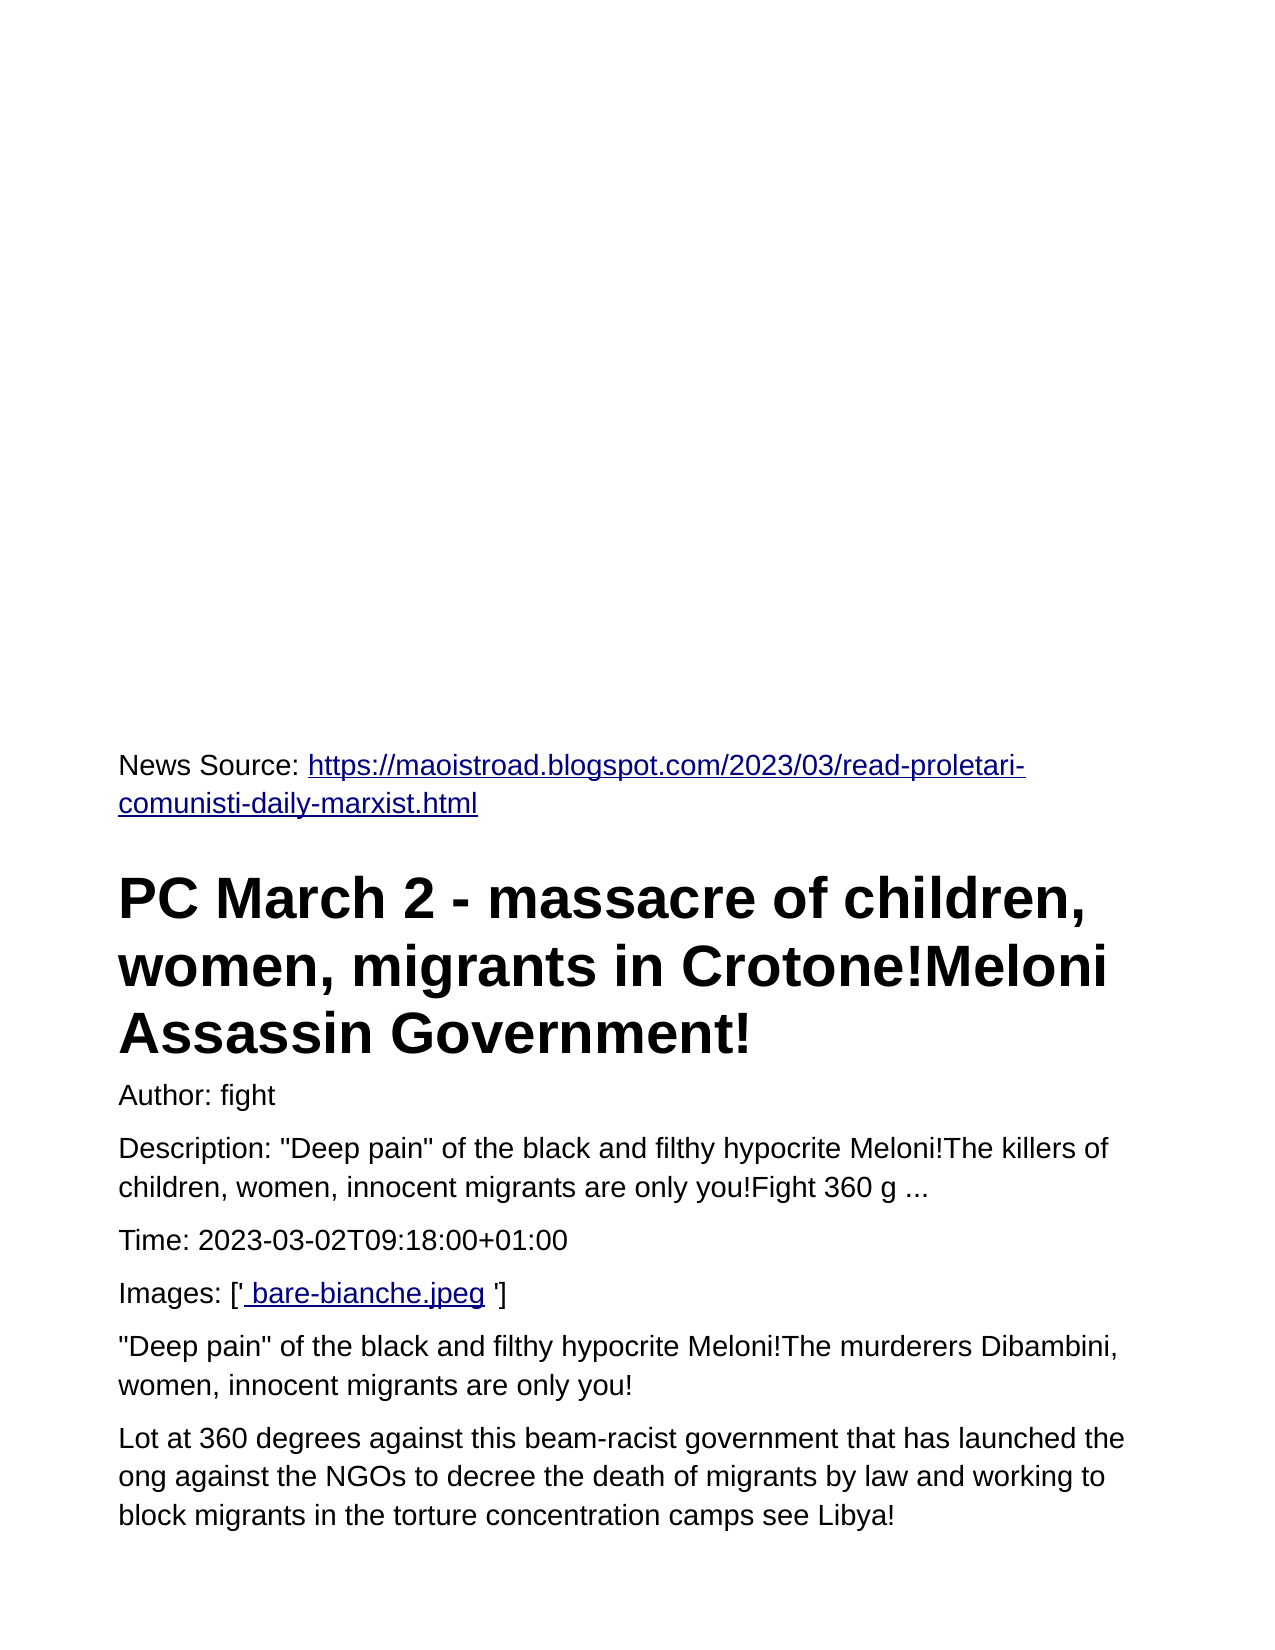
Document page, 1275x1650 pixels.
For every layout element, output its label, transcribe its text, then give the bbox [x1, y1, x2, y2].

text Images: [' bare-bianche.jpeg '] [118, 1276, 1157, 1309]
text Description: "Deep pain" of the black and filthy hypocrite Meloni!The killers of children, women, innocent migrants are only you!Fight 360 g ... [118, 1131, 1157, 1203]
text Author: fight [118, 1078, 1157, 1112]
text Lot at 360 degrees against this beam-racist government that has launched the ong against the NGOs to decree the death of migrants by law and working to block migrants in the torture concentration camps see Libya! [118, 1421, 1157, 1531]
text News Source: https://maoistroad.blogspot.com/2023/03/read-proletari-comunisti-daily-marxist.html [118, 748, 1157, 820]
text Time: 2023-03-02T09:18:00+01:00 [118, 1223, 1157, 1256]
subtitle PC March 2 - massacre of children, women, migrants in Crotone!Meloni Assassin Government! [118, 864, 1157, 1066]
text "Deep pain" of the black and filthy hypocrite Meloni!The murderers Dibambini, women, innocent migrants are only you! [118, 1329, 1157, 1401]
